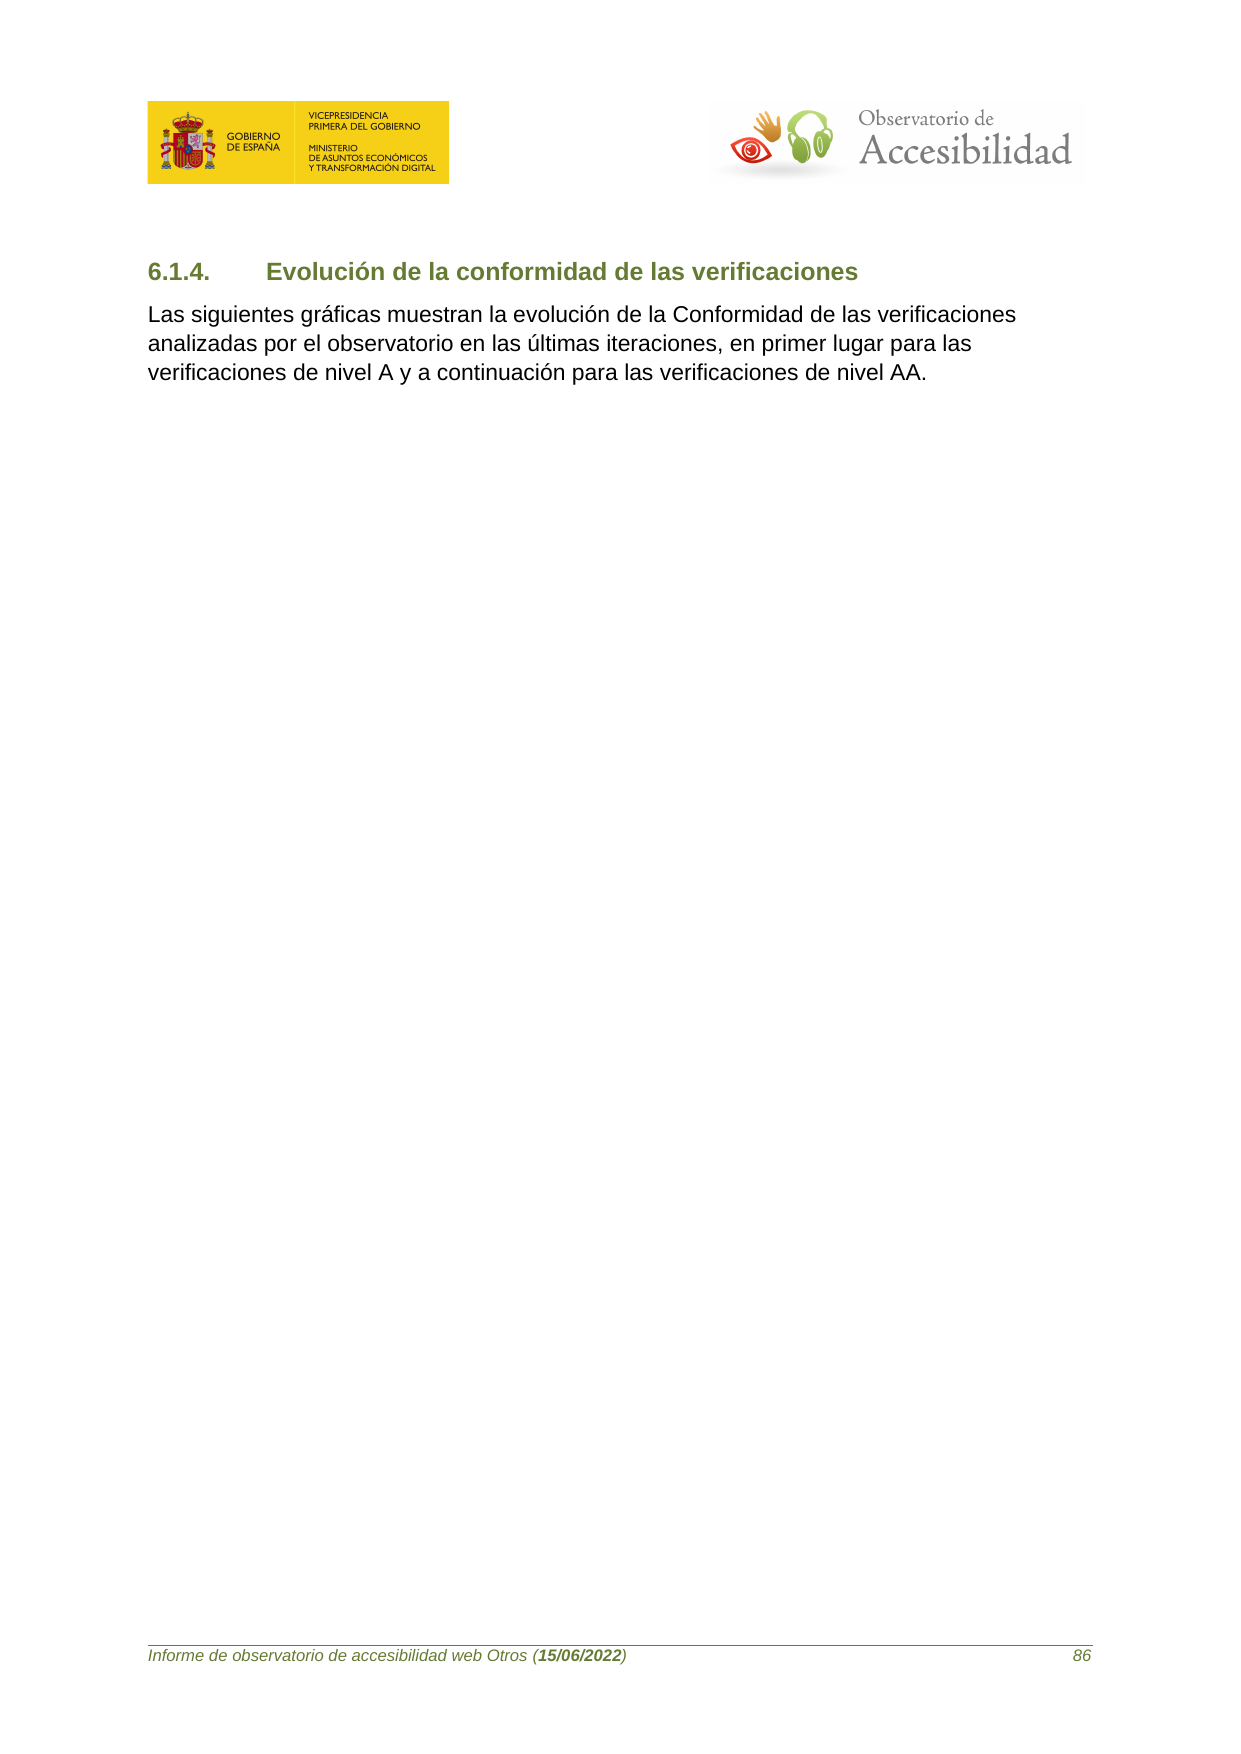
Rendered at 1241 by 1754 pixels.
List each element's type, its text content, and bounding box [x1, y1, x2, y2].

picture [710, 101, 1086, 184]
subtitle Evolución de la conformidad de las verificaciones [148, 257, 1092, 286]
text Las siguientes gráficas muestran la evolución de la Conformidad de las verificaciones analizadas por el observatorio en las últimas iteraciones, en primer lugar para las verificaciones de nivel A y a continuación para las verificaciones de nivel AA. [148, 301, 1092, 386]
picture [147, 101, 450, 184]
